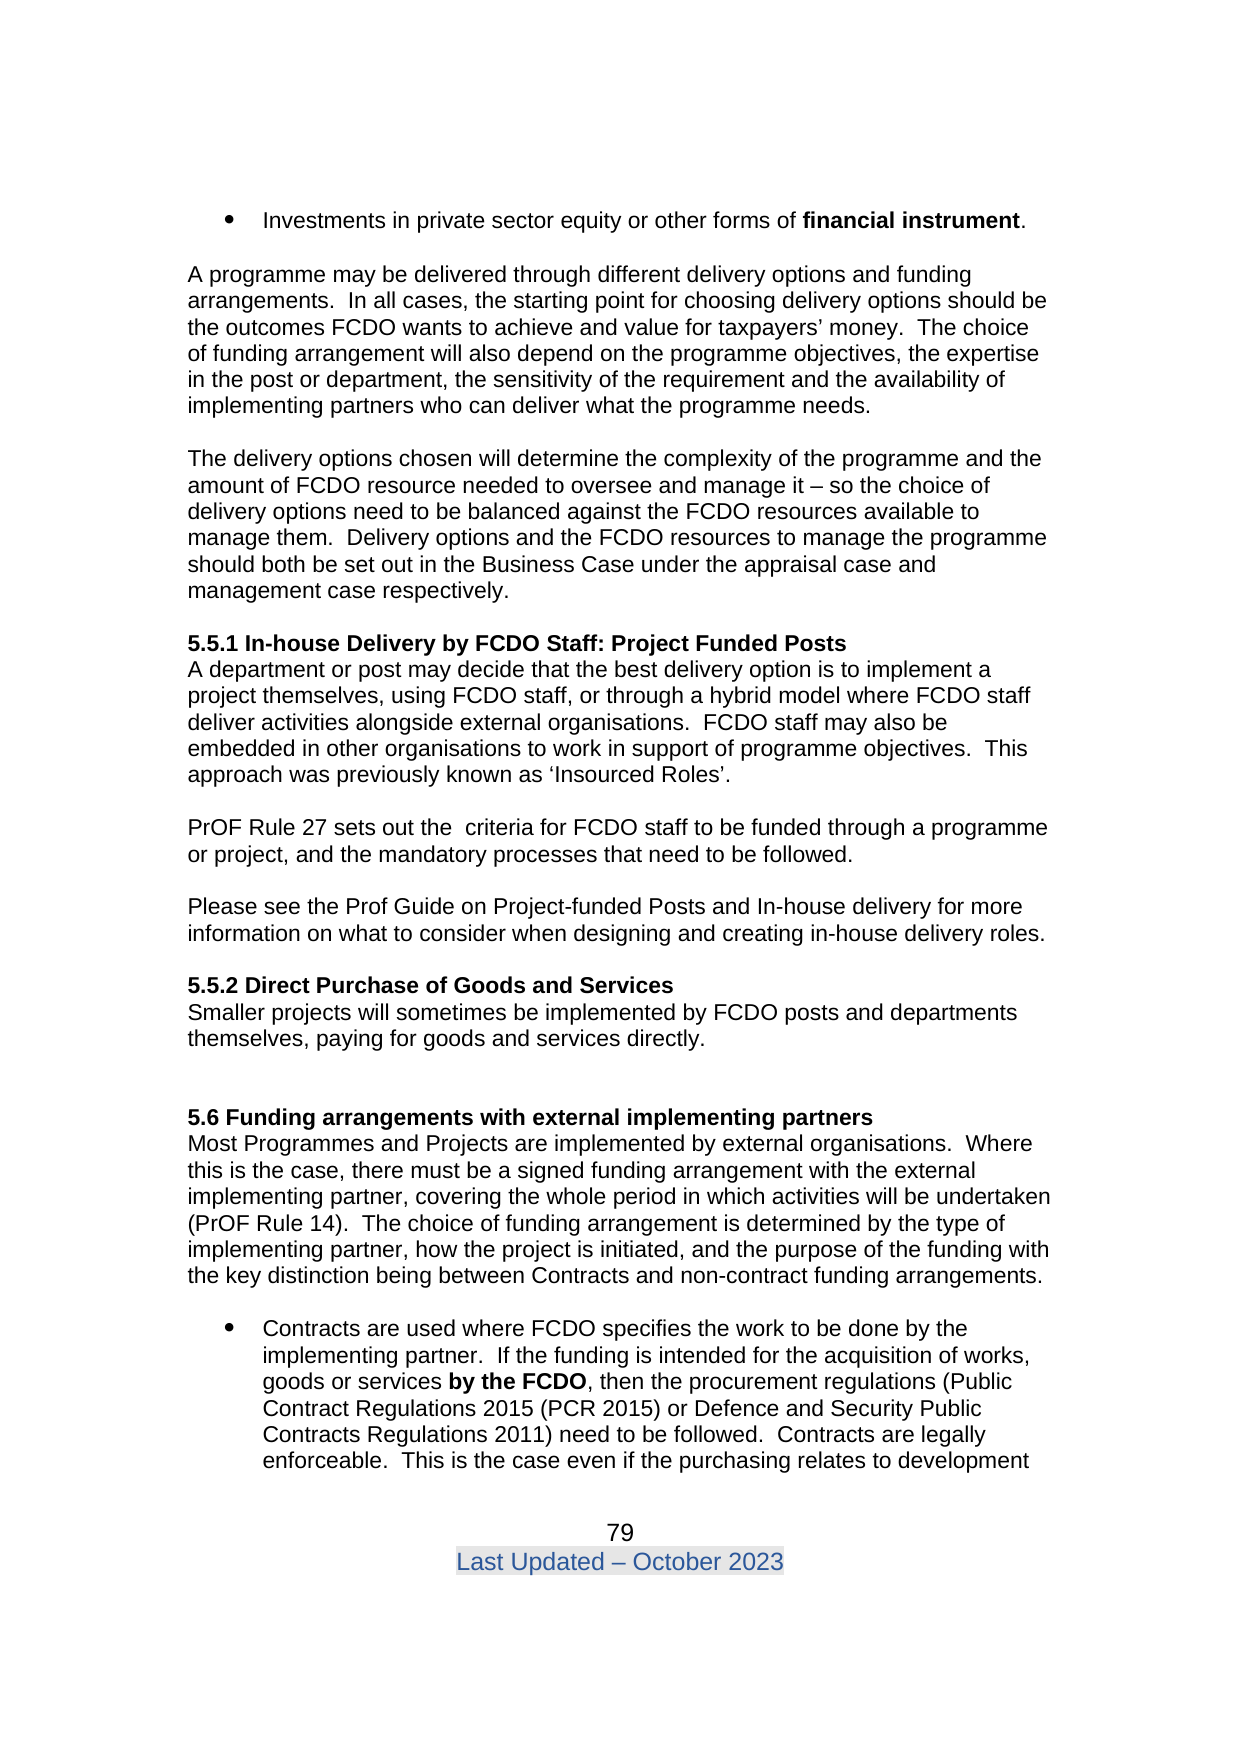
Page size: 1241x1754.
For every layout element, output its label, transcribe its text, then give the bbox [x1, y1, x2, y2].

text 5.6 Funding arrangements with external implementing partners [187, 1104, 1053, 1130]
text A programme may be delivered through different delivery options and funding arrangements. In all cases, the starting point for choosing delivery options should be the outcomes FCDO wants to achieve and value for taxpayers’ money. The choice of funding arrangement will also depend on the programme objectives, the expertise in the post or department, the sensitivity of the requirement and the availability of implementing partners who can deliver what the programme needs. [187, 261, 1053, 419]
text Smaller projects will sometimes be implemented by FCDO posts and departments themselves, paying for goods and services directly. [187, 999, 1053, 1051]
list Investments in private sector equity or other forms of financial instrument. [225, 207, 1053, 234]
text 5.5.1 In-house Delivery by FCDO Staff: Project Funded Posts [187, 630, 1053, 656]
text Most Programmes and Projects are implemented by external organisations. Where this is the case, there must be a signed funding arrangement with the external implementing partner, covering the whole period in which activities will be undertaken (PrOF Rule 14). The choice of funding arrangement is determined by the type of implementing partner, how the project is initiated, and the purpose of the funding with the key distinction being between Contracts and non-contract funding arrangements. [187, 1130, 1053, 1288]
list Contracts are used where FCDO specifies the work to be done by the implementing partner. If the funding is intended for the acquisition of works, goods or services by the FCDO, then the procurement regulations (Public Contract Regulations 2015 (PCR 2015) or Defence and Security Public Contracts Regulations 2011) need to be followed. Contracts are legally enforceable. This is the case even if the purchasing relates to development [225, 1315, 1053, 1473]
text PrOF Rule 27 sets out the criteria for FCDO staff to be funded through a programme or project, and the mandatory processes that need to be followed. [187, 814, 1053, 867]
text Please see the Prof Guide on Project-funded Posts and In-house delivery for more information on what to consider when designing and creating in-house delivery roles. [187, 893, 1053, 946]
text A department or post may decide that the best delivery option is to implement a project themselves, using FCDO staff, or through a hybrid model where FCDO staff deliver activities alongside external organisations. FCDO staff may also be embedded in other organisations to work in support of programme objectives. This approach was previously known as ‘Insourced Roles’. [187, 656, 1053, 788]
text The delivery options chosen will determine the complexity of the programme and the amount of FCDO resource needed to oversee and manage it – so the choice of delivery options need to be balanced against the FCDO resources available to manage them. Delivery options and the FCDO resources to manage the programme should both be set out in the Business Case under the appraisal case and management case respectively. [187, 445, 1053, 603]
text 5.5.2 Direct Purchase of Goods and Services [187, 972, 1053, 999]
